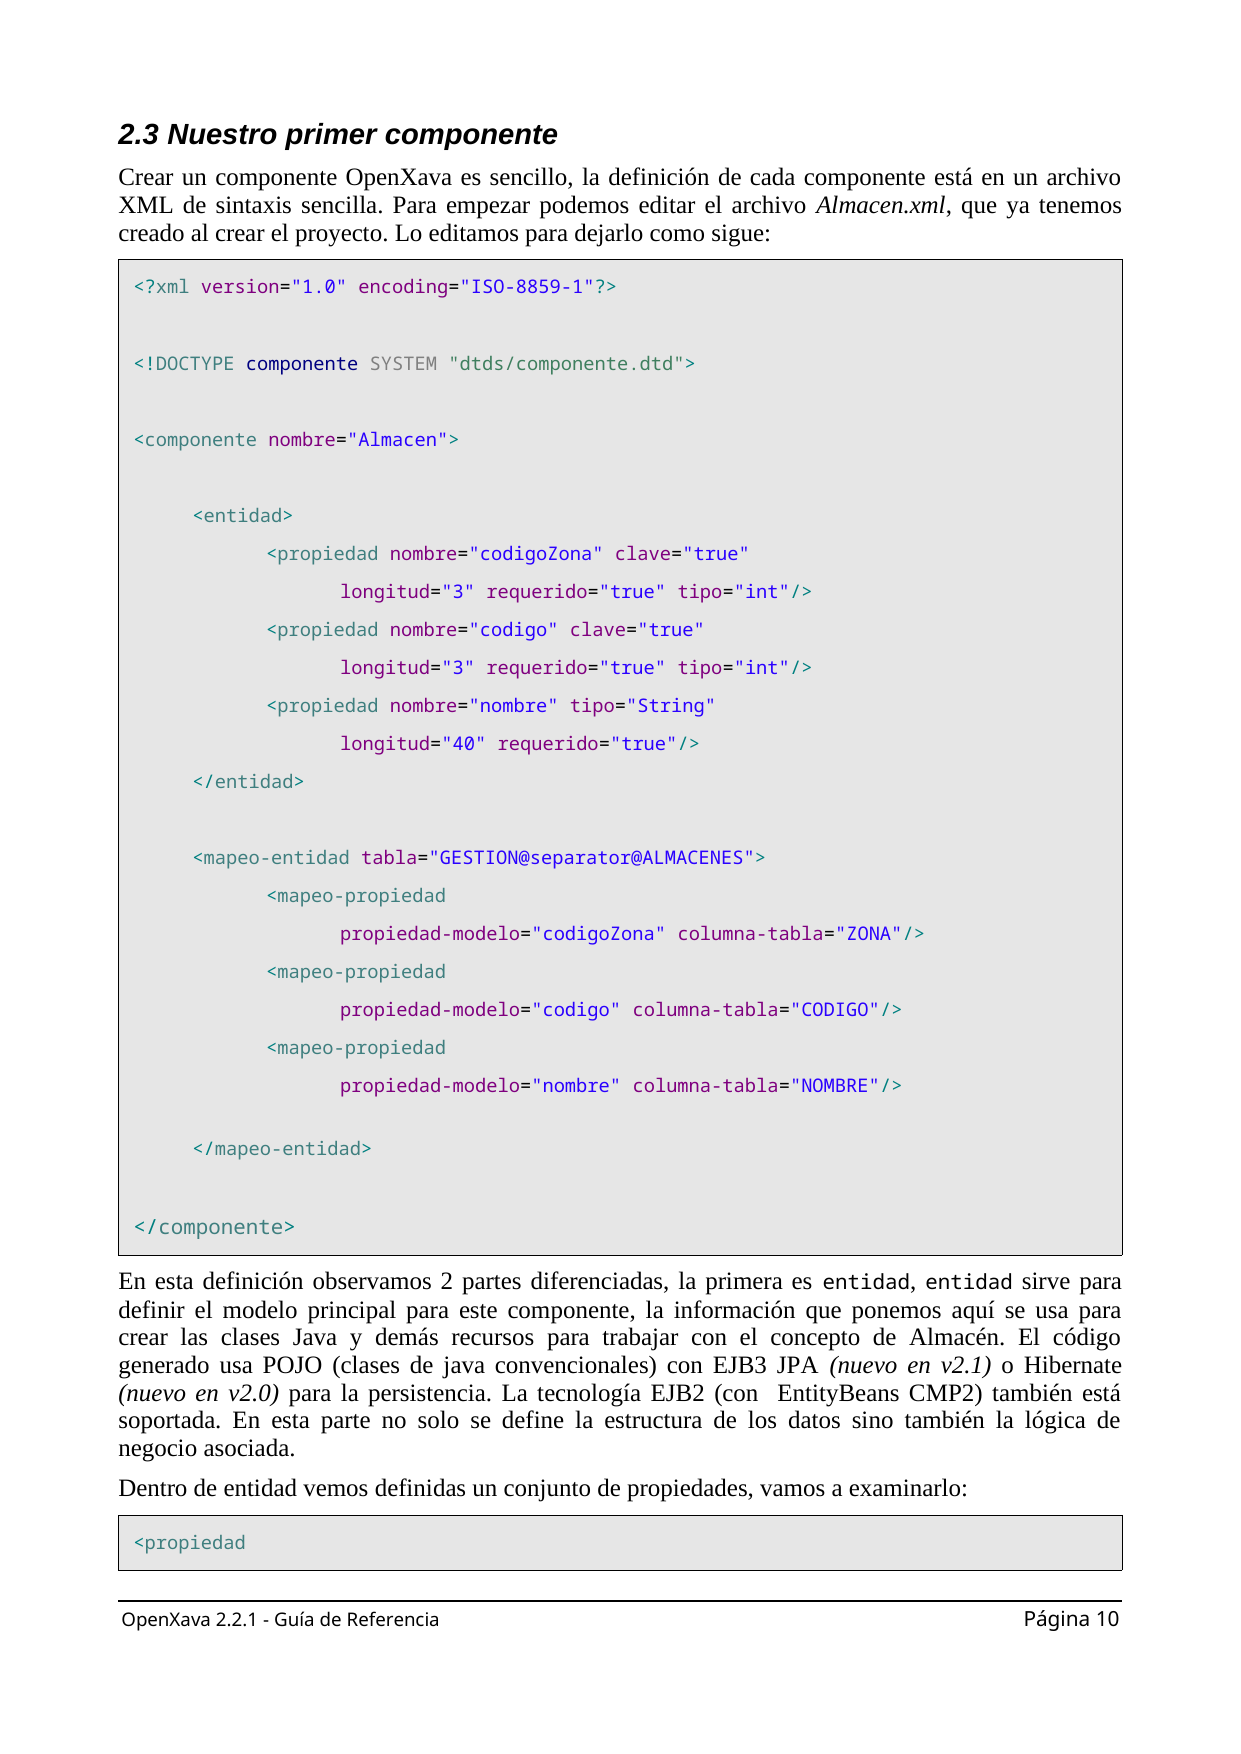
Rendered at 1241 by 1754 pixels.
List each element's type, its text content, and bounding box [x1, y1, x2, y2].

text </componente> [119, 1197, 1122, 1255]
text longitud="3" requerido="true" tipo="int"/> [119, 563, 1122, 601]
subtitle Nuestro primer componente [118, 118, 1122, 151]
text <entidad> [119, 487, 1122, 525]
text <propiedad nombre="codigo" clave="true" [119, 601, 1122, 639]
text <propiedad nombre="codigoZona" clave="true" [119, 525, 1122, 563]
text <mapeo-propiedad [119, 943, 1122, 981]
text <mapeo-entidad tabla="GESTION@separator@ALMACENES"> [119, 829, 1122, 867]
text propiedad-modelo="codigoZona" columna-tabla="ZONA"/> [119, 905, 1122, 943]
text En esta definición observamos 2 partes diferenciadas, la primera es entidad, entidad sirve para definir el modelo principal para este componente, la información que ponemos aquí se usa para crear las clases Java y demás recursos para trabajar con el concepto de Almacén. El código generado usa POJO (clases de java convencionales) con EJB3 JPA (nuevo en v2.1) o Hibernate (nuevo en v2.0) para la persistencia. La tecnología EJB2 (con EntityBeans CMP2) también está soportada. En esta parte no solo se define la estructura de los datos sino también la lógica de negocio asociada. [118, 1267, 1122, 1462]
text propiedad-modelo="nombre" columna-tabla="NOMBRE"/> [119, 1057, 1122, 1121]
text <propiedad [119, 1516, 1122, 1570]
text propiedad-modelo="codigo" columna-tabla="CODIGO"/> [119, 981, 1122, 1019]
text <!DOCTYPE componente SYSTEM "dtds/componente.dtd"> [119, 335, 1122, 373]
text longitud="40" requerido="true"/> [119, 715, 1122, 753]
text Dentro de entidad vemos definidas un conjunto de propiedades, vamos a examinarlo: [118, 1474, 1122, 1502]
text longitud="3" requerido="true" tipo="int"/> [119, 639, 1122, 677]
text Crear un componente OpenXava es sencillo, la definición de cada componente está en un archivo XML de sintaxis sencilla. Para empezar podemos editar el archivo Almacen.xml, que ya tenemos creado al crear el proyecto. Lo editamos para dejarlo como sigue: [118, 163, 1122, 246]
text <componente nombre="Almacen"> [119, 411, 1122, 449]
text <propiedad nombre="nombre" tipo="String" [119, 677, 1122, 715]
text <mapeo-propiedad [119, 1019, 1122, 1057]
text <?xml version="1.0" encoding="ISO-8859-1"?> [119, 260, 1122, 297]
text <mapeo-propiedad [119, 867, 1122, 905]
text </mapeo-entidad> [119, 1121, 1122, 1159]
text </entidad> [119, 753, 1122, 791]
